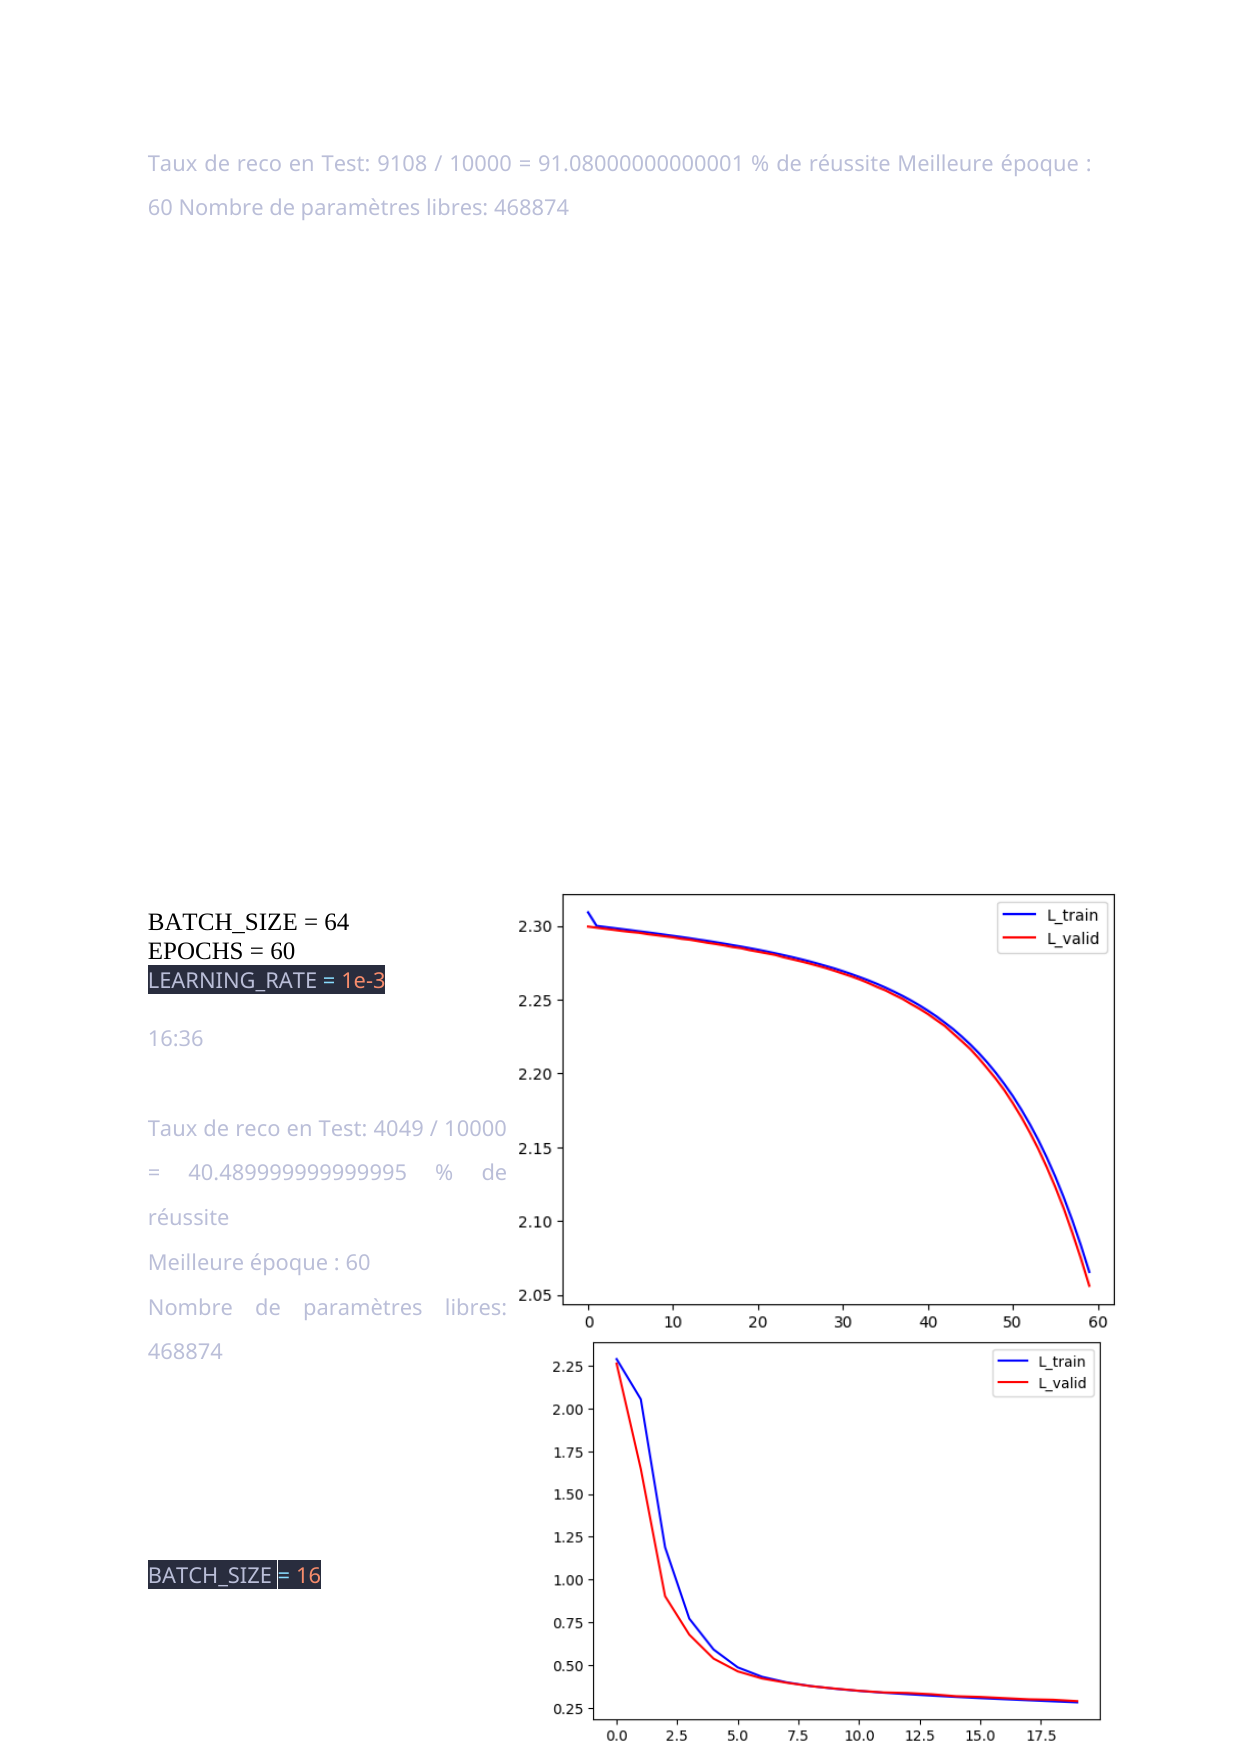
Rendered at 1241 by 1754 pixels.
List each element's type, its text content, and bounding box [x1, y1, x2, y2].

text Meilleure époque : 60 [148, 1247, 507, 1277]
text Taux de reco en Test: 4049 / 10000 = 40.489999999999995 % de réussite [148, 1113, 507, 1232]
text Taux de reco en Test: 9108 / 10000 = 91.08000000000001 % de réussite Meilleure époque : 60 Nombre de paramètres libres: 468874 [148, 148, 1093, 222]
text Nombre de paramètres libres: 468874 [148, 1291, 542, 1366]
text 16:36 [148, 1023, 507, 1053]
text BATCH_SIZE = 64 [148, 907, 507, 936]
text BATCH_SIZE = 16 [148, 1559, 542, 1589]
text EPOCHS = 60 [148, 936, 507, 965]
picture [507, 883, 1125, 1754]
text LEARNING_RATE = 1e-3 [148, 965, 507, 994]
